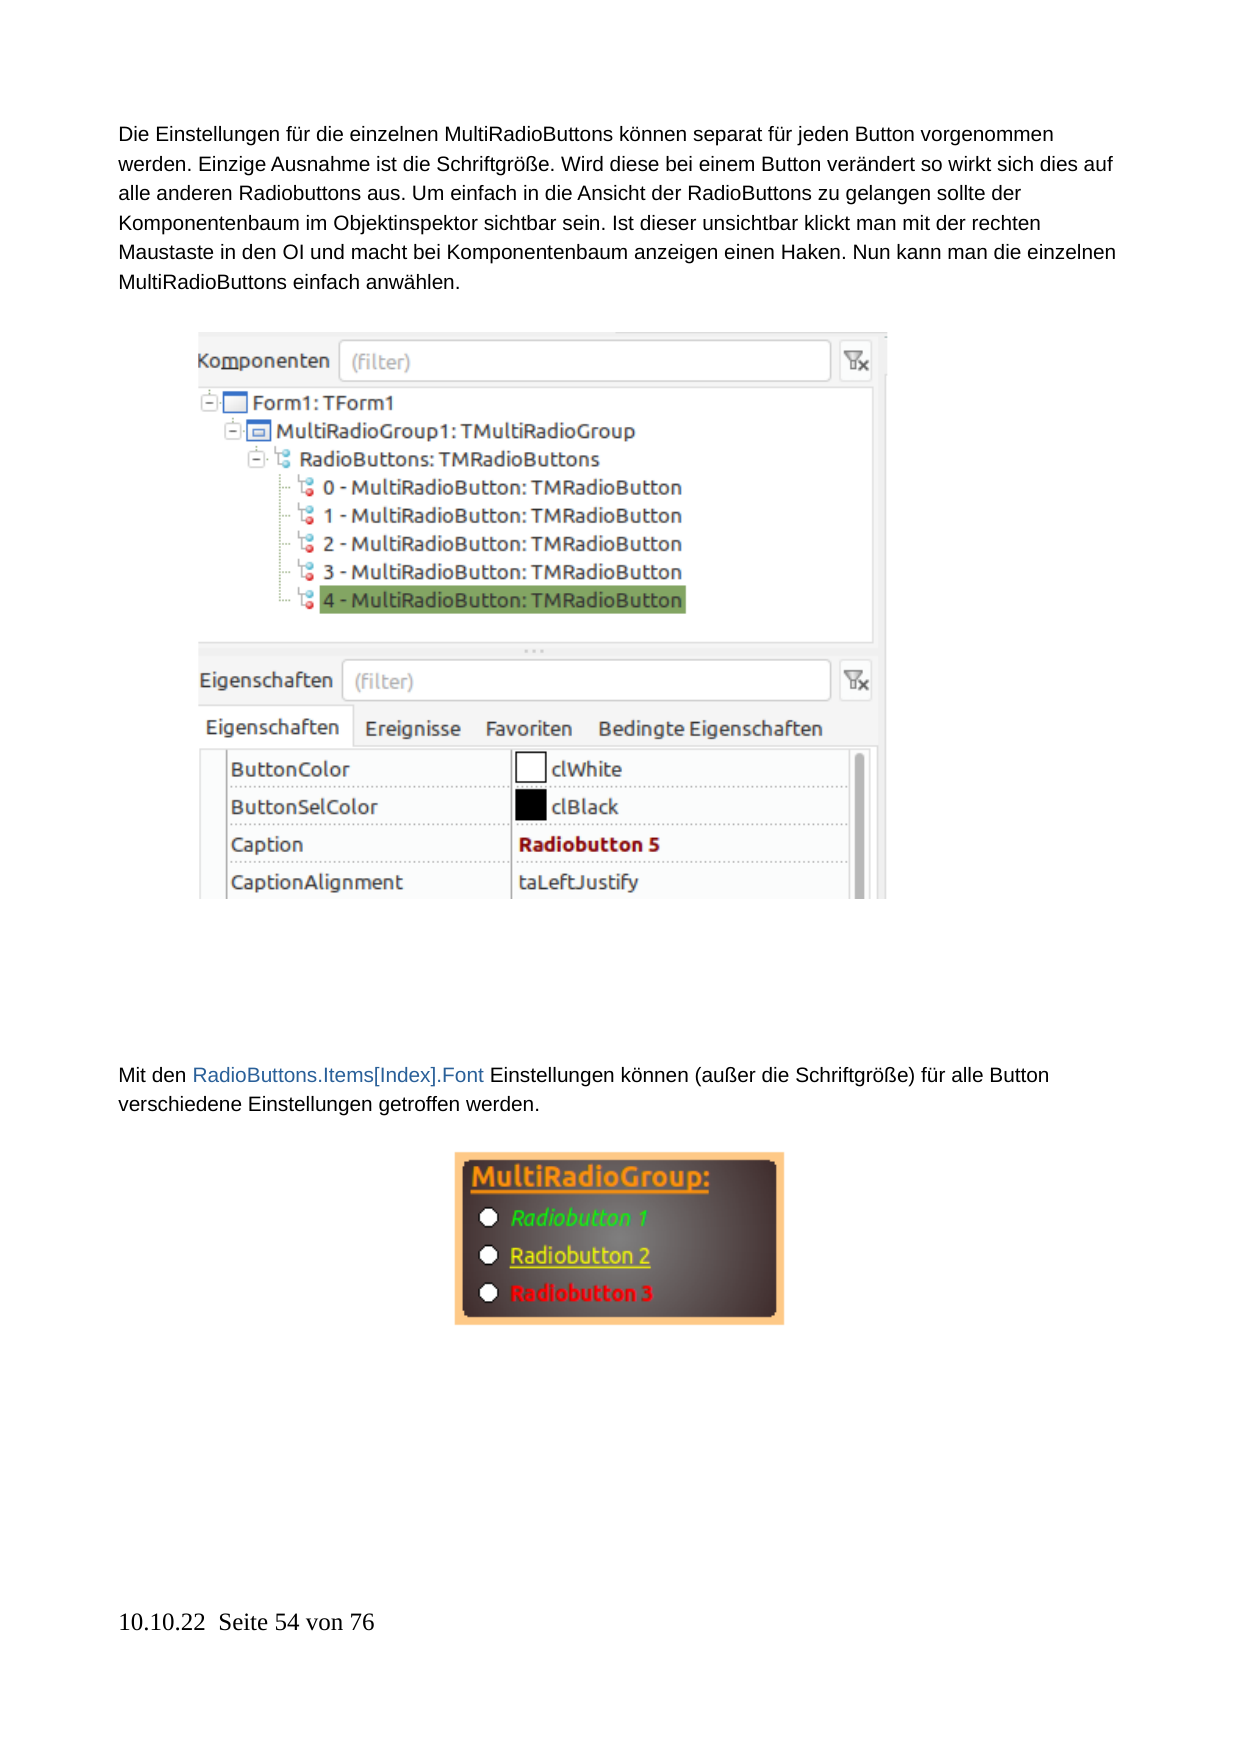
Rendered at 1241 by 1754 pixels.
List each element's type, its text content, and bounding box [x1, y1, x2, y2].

picture [198, 332, 888, 899]
text Mit den RadioButtons.Items[Index].Font Einstellungen können (außer die Schriftgröße) für alle Button verschiedene Einstellungen getroffen werden. [118, 1059, 1122, 1118]
picture [441, 1132, 799, 1344]
text Die Einstellungen für die einzelnen MultiRadioButtons können separat für jeden Button vorgenommen werden. Einzige Ausnahme ist die Schriftgröße. Wird diese bei einem Button verändert so wirkt sich dies auf alle anderen Radiobuttons aus. Um einfach in die Ansicht der RadioButtons zu gelangen sollte der Komponentenbaum im Objektinspektor sichtbar sein. Ist dieser unsichtbar klickt man mit der rechten Maustaste in den OI und macht bei Komponentenbaum anzeigen einen Haken. Nun kann man die einzelnen MultiRadioButtons einfach anwählen. [118, 118, 1122, 295]
